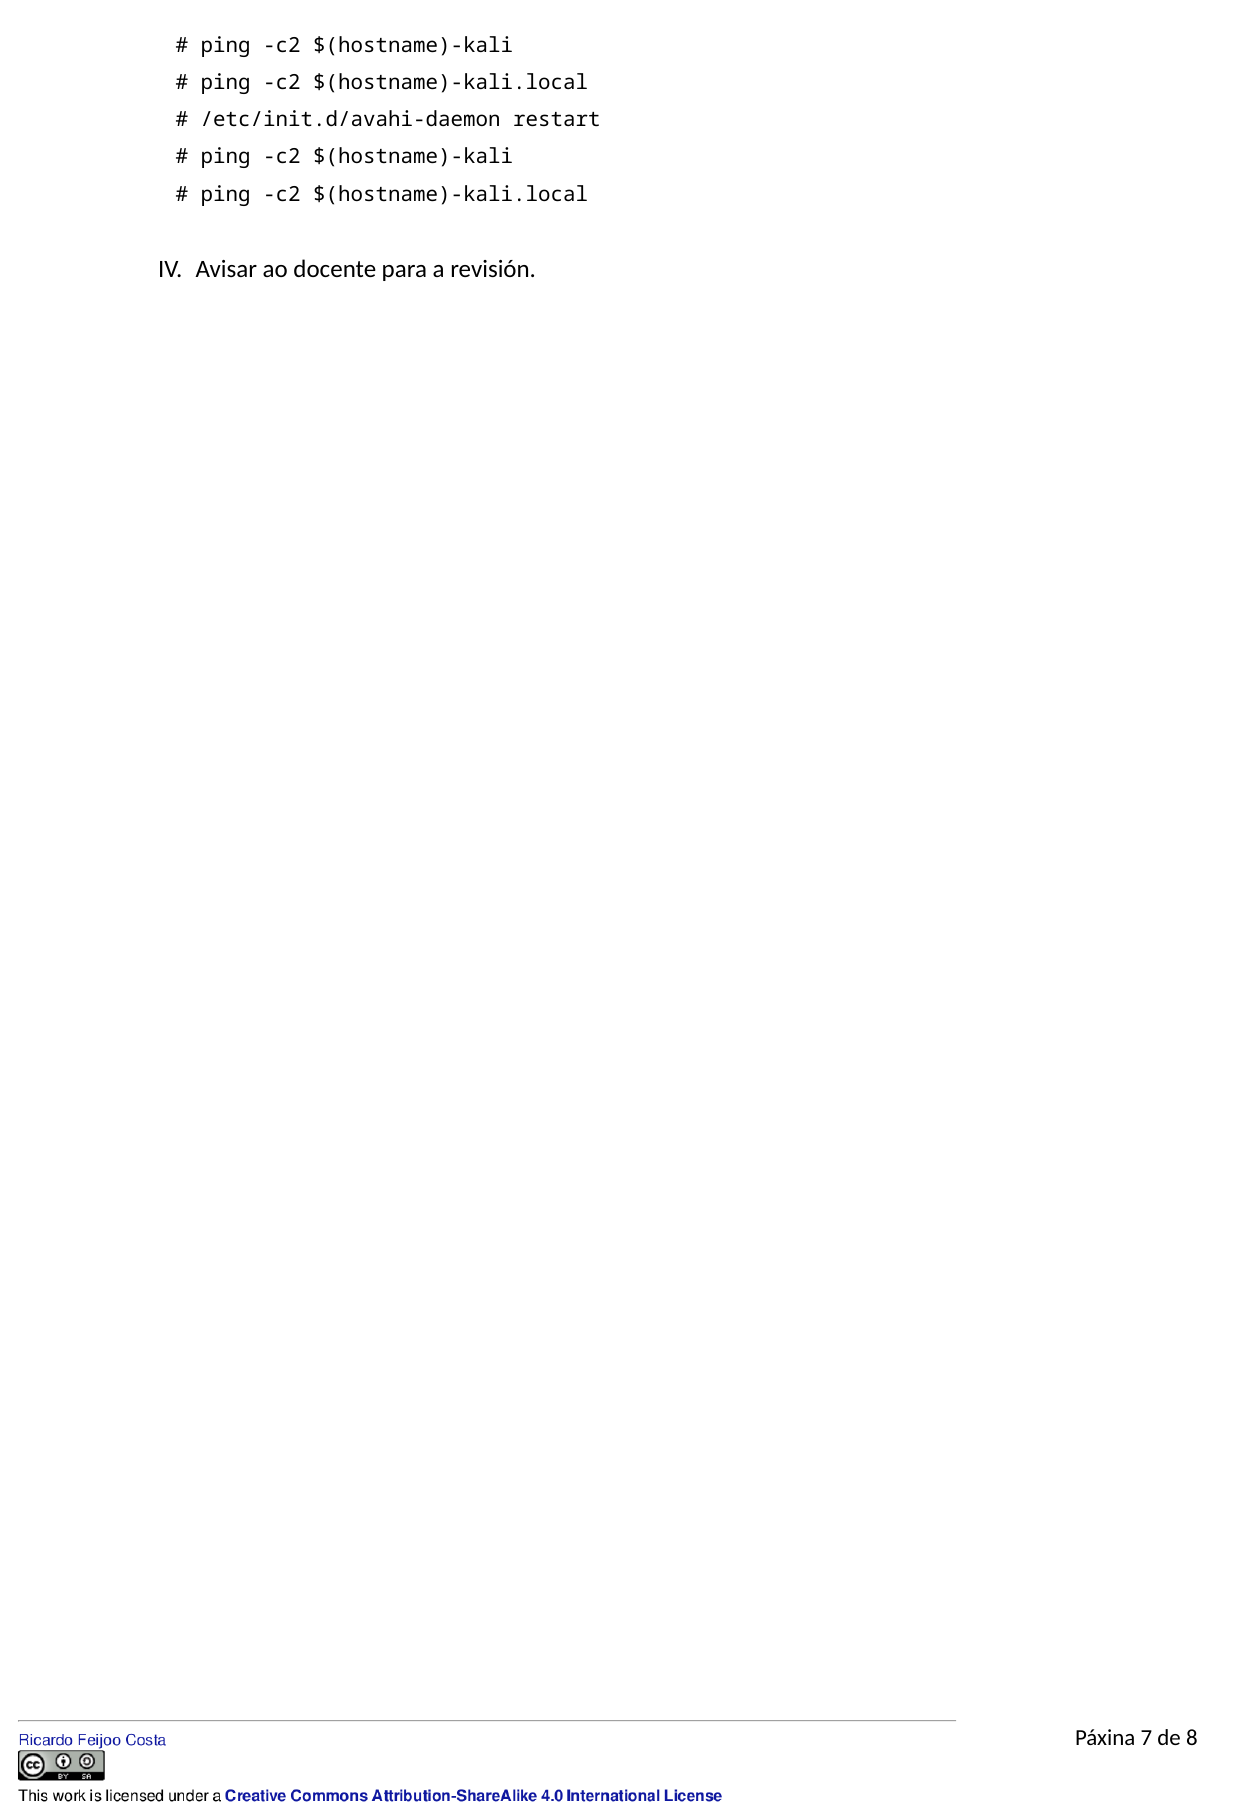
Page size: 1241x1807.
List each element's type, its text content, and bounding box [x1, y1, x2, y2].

list # /etc/init.d/avahi-daemon restart [140, 104, 1197, 133]
list # ping -c2 $(hostname)-kali [140, 30, 1197, 58]
list Avisar ao docente para a revisión. [158, 253, 1197, 283]
list # ping -c2 $(hostname)-kali [140, 141, 1197, 170]
picture [8, 1715, 957, 1806]
list # ping -c2 $(hostname)-kali.local [140, 179, 1197, 207]
list # ping -c2 $(hostname)-kali.local [140, 67, 1197, 96]
